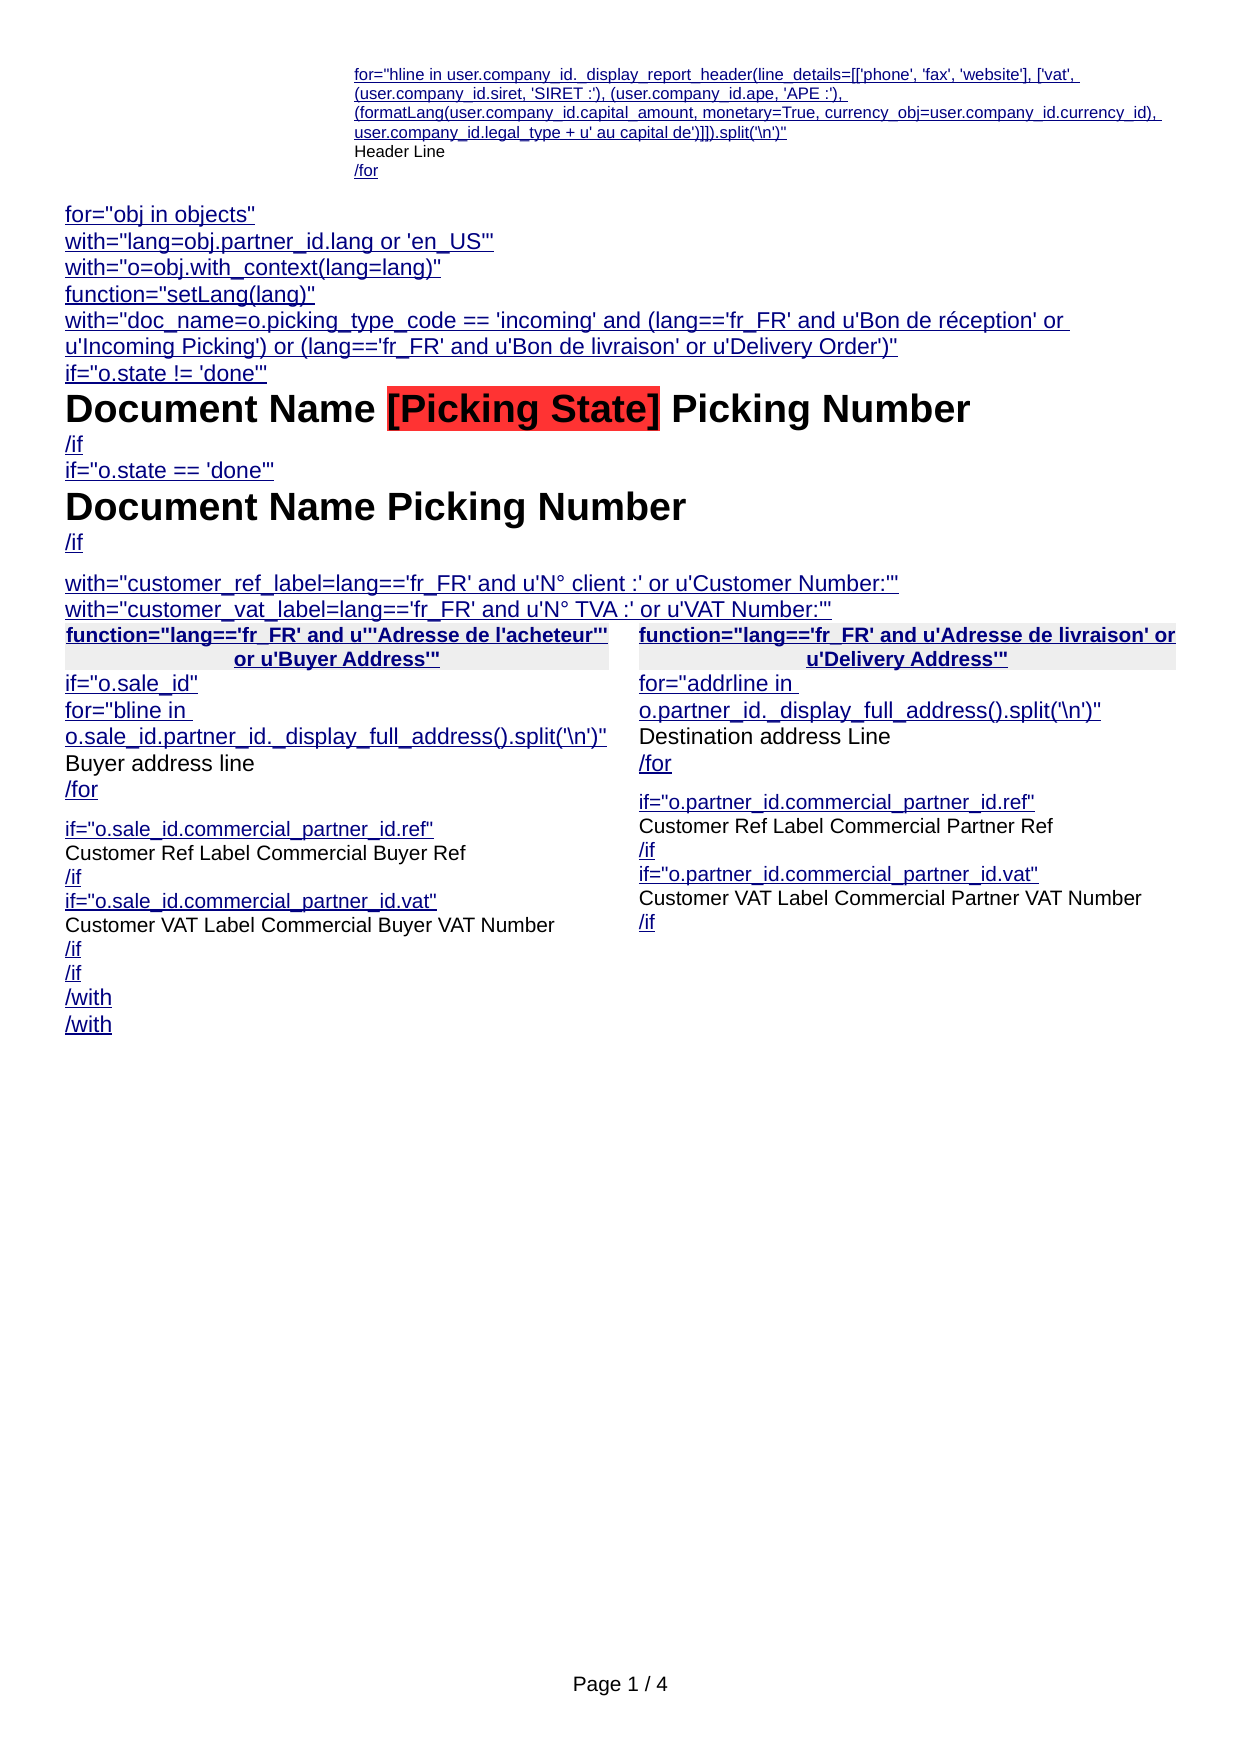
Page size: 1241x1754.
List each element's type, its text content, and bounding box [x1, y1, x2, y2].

table_cell [609, 670, 638, 984]
text with="o=obj.with_context(lang=lang)" [65, 254, 1175, 281]
text if="o.state == 'done'" [65, 457, 1175, 484]
table_cell if="o.sale_id" for="bline in o.sale_id.partner_id._display_full_address().split('\n')" Buyer address line /for if="o.sale_id.commercial_partner_id.ref" Customer Ref Label Commercial Buyer Ref /if if="o.sale_id.commercial_partner_id.vat" Customer VAT Label Commercial Buyer VAT Number /if /if [65, 670, 609, 984]
table_cell for="addrline in o.partner_id._display_full_address().split('\n')" Destination address Line /for if="o.partner_id.commercial_partner_id.ref" Customer Ref Label Commercial Partner Ref /if if="o.partner_id.commercial_partner_id.vat" Customer VAT Label Commercial Partner VAT Number /if [639, 670, 1176, 984]
text /with [65, 1011, 1175, 1037]
text with="lang=obj.partner_id.lang or 'en_US'" [65, 228, 1175, 254]
subtitle Document Name [Picking State] Picking Number [65, 386, 1175, 431]
table_header function="lang=='fr_FR' and u'Adresse de livraison' or [639, 623, 1176, 643]
text /if [65, 529, 1175, 555]
subtitle Document Name Picking Number [65, 484, 1175, 529]
text if="o.state != 'done'" [65, 359, 1175, 386]
text with="doc_name=o.picking_type_code == 'incoming' and (lang=='fr_FR' and u'Bon de réception' or u'Incoming Picking') or (lang=='fr_FR' and u'Bon de livraison' or u'Delivery Order')" [65, 307, 1175, 359]
table_header u'Delivery Address'" [639, 644, 1176, 670]
text function="setLang(lang)" [65, 281, 1175, 307]
text /with [65, 984, 1175, 1011]
text with="customer_ref_label=lang=='fr_FR' and u'N° client :' or u'Customer Number:'" [65, 570, 1175, 596]
text /if [65, 431, 1175, 457]
text with="customer_vat_label=lang=='fr_FR' and u'N° TVA :' or u'VAT Number:'" [65, 596, 1175, 622]
text for="obj in objects" [65, 201, 1175, 228]
table_header function="lang=='fr_FR' and u'''Adresse de l'acheteur''' or u'Buyer Address'" [65, 623, 609, 670]
table_header [609, 623, 638, 670]
